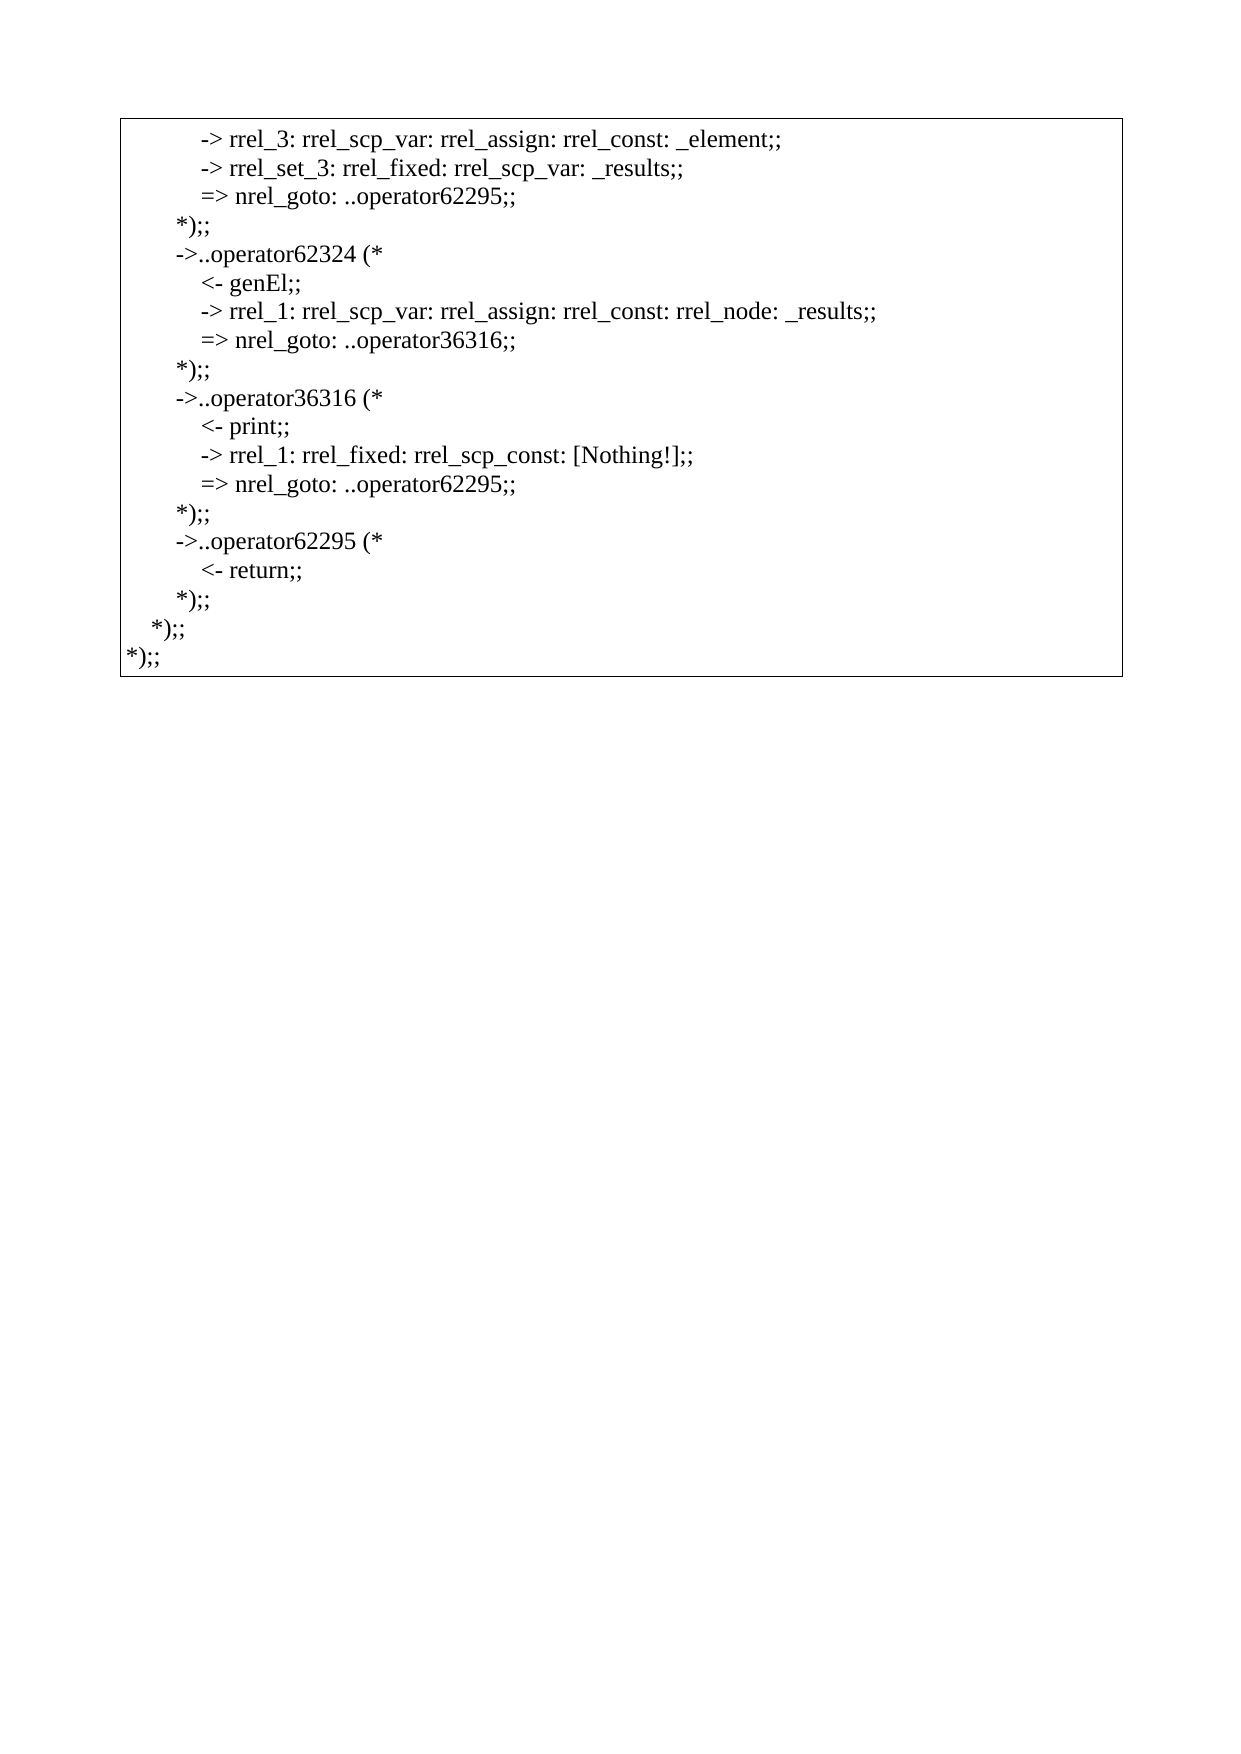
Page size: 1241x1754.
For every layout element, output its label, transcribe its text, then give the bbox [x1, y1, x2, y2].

table_cell -> rrel_3: rrel_scp_var: rrel_assign: rrel_const: _element;; -> rrel_set_3: rrel_fixed: rrel_scp_var: _results;; => nrel_goto: ..operator62295;; *);; ->..operator62324 (* <- genEl;; -> rrel_1: rrel_scp_var: rrel_assign: rrel_const: rrel_node: _results;; => nrel_goto: ..operator36316;; *);; ->..operator36316 (* <- print;; -> rrel_1: rrel_fixed: rrel_scp_const: [Nothing!];; => nrel_goto: ..operator62295;; *);; ->..operator62295 (* <- return;; *);; *);; *);; [121, 119, 1122, 676]
